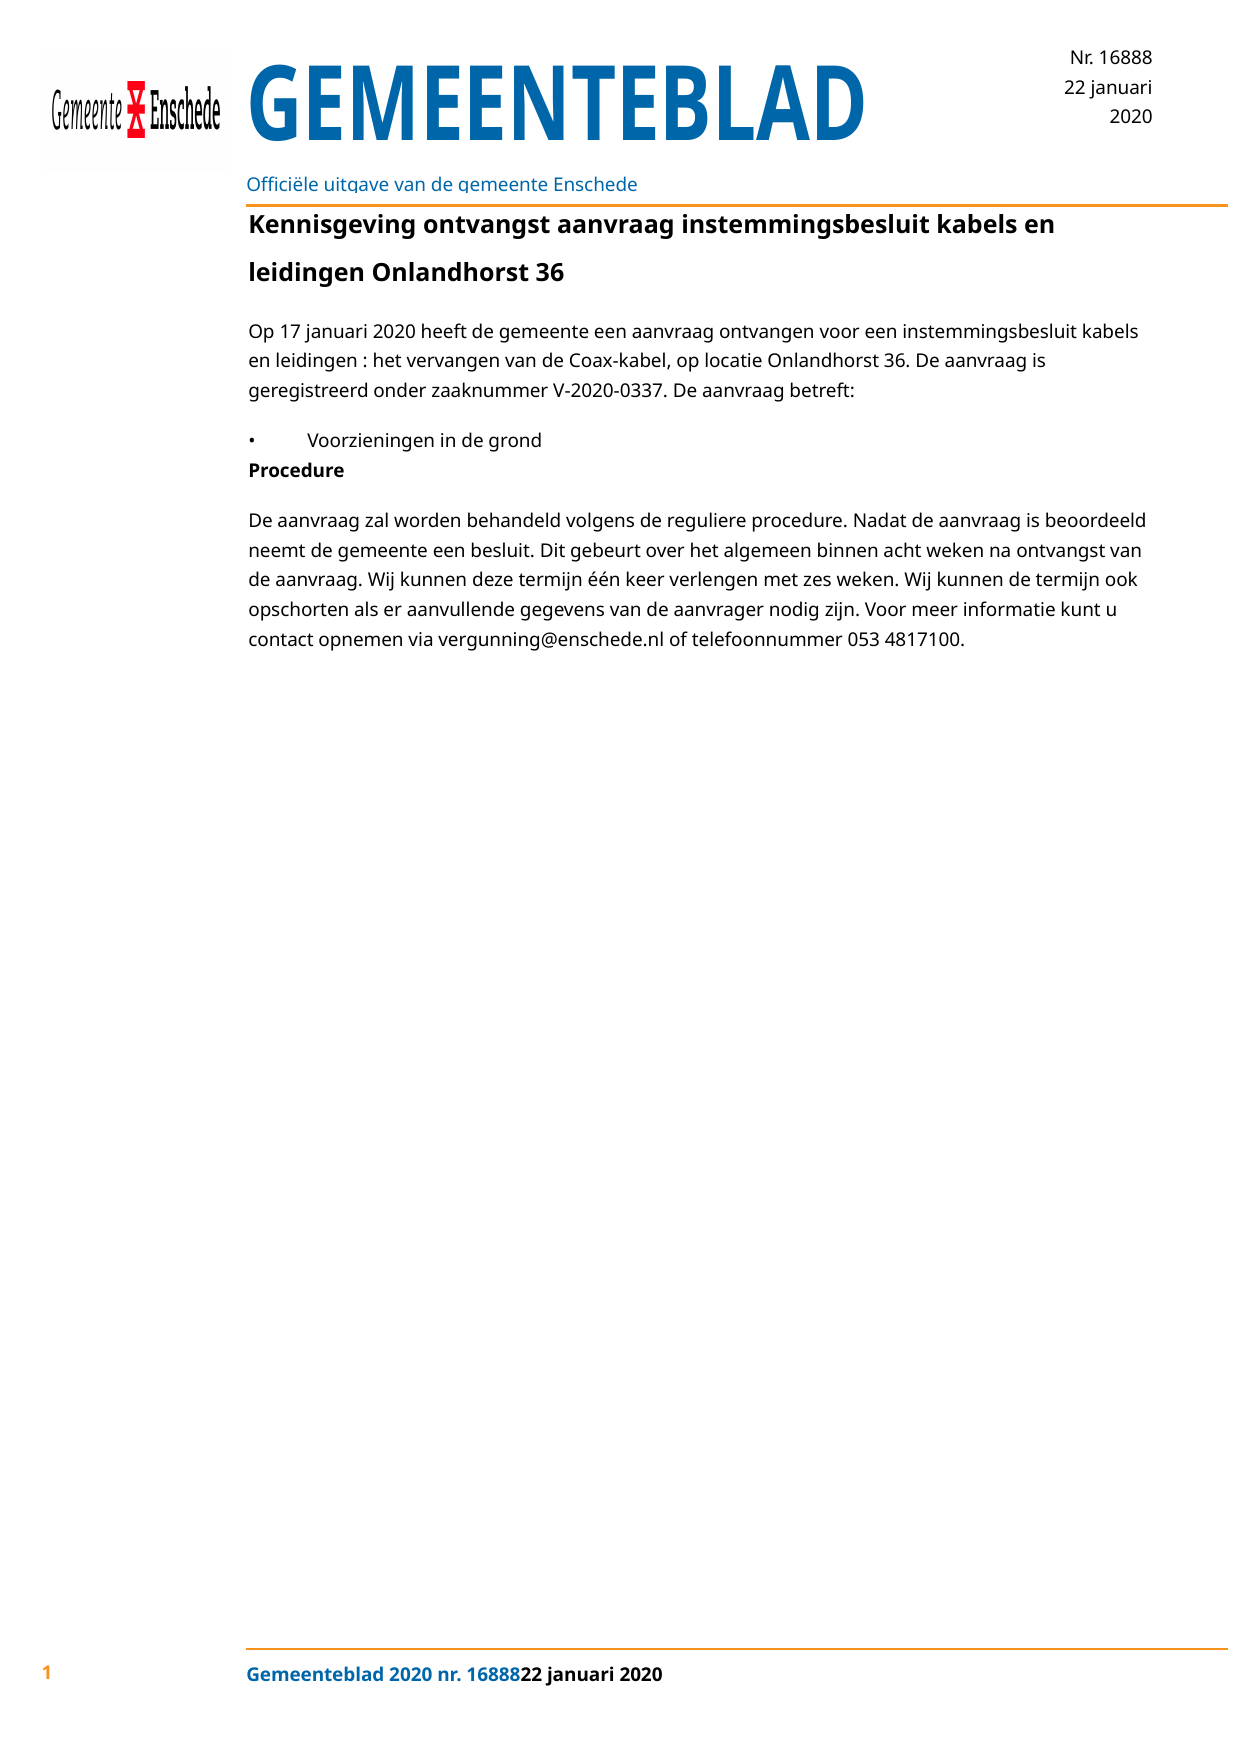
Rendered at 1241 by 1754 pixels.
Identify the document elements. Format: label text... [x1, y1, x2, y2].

text Op 17 januari 2020 heeft de gemeente een aanvraag ontvangen voor een instemmingsbesluit kabels en leidingen : het vervangen van de Coax-kabel, op locatie Onlandhorst 36. De aanvraag is geregistreerd onder zaaknummer V-2020-0337. De aanvraag betreft: [248, 318, 1152, 403]
picture [41, 47, 231, 172]
text De aanvraag zal worden behandeld volgens de reguliere procedure. Nadat de aanvraag is beoordeeld neemt de gemeente een besluit. Dit gebeurt over het algemeen binnen acht weken na ontvangst van de aanvraag. Wij kunnen deze termijn één keer verlengen met zes weken. Wij kunnen de termijn ook opschorten als er aanvullende gegevens van de aanvrager nodig zijn. Voor meer informatie kunt u contact opnemen via vergunning@enschede.nl of telefoonnummer 053 4817100. [248, 507, 1152, 652]
text Kennisgeving ontvangst aanvraag instemmingsbesluit kabels en leidingen Onlandhorst 36 [248, 207, 1152, 288]
text Procedure [248, 457, 1152, 483]
list Voorzieningen in de grond [248, 427, 1152, 453]
